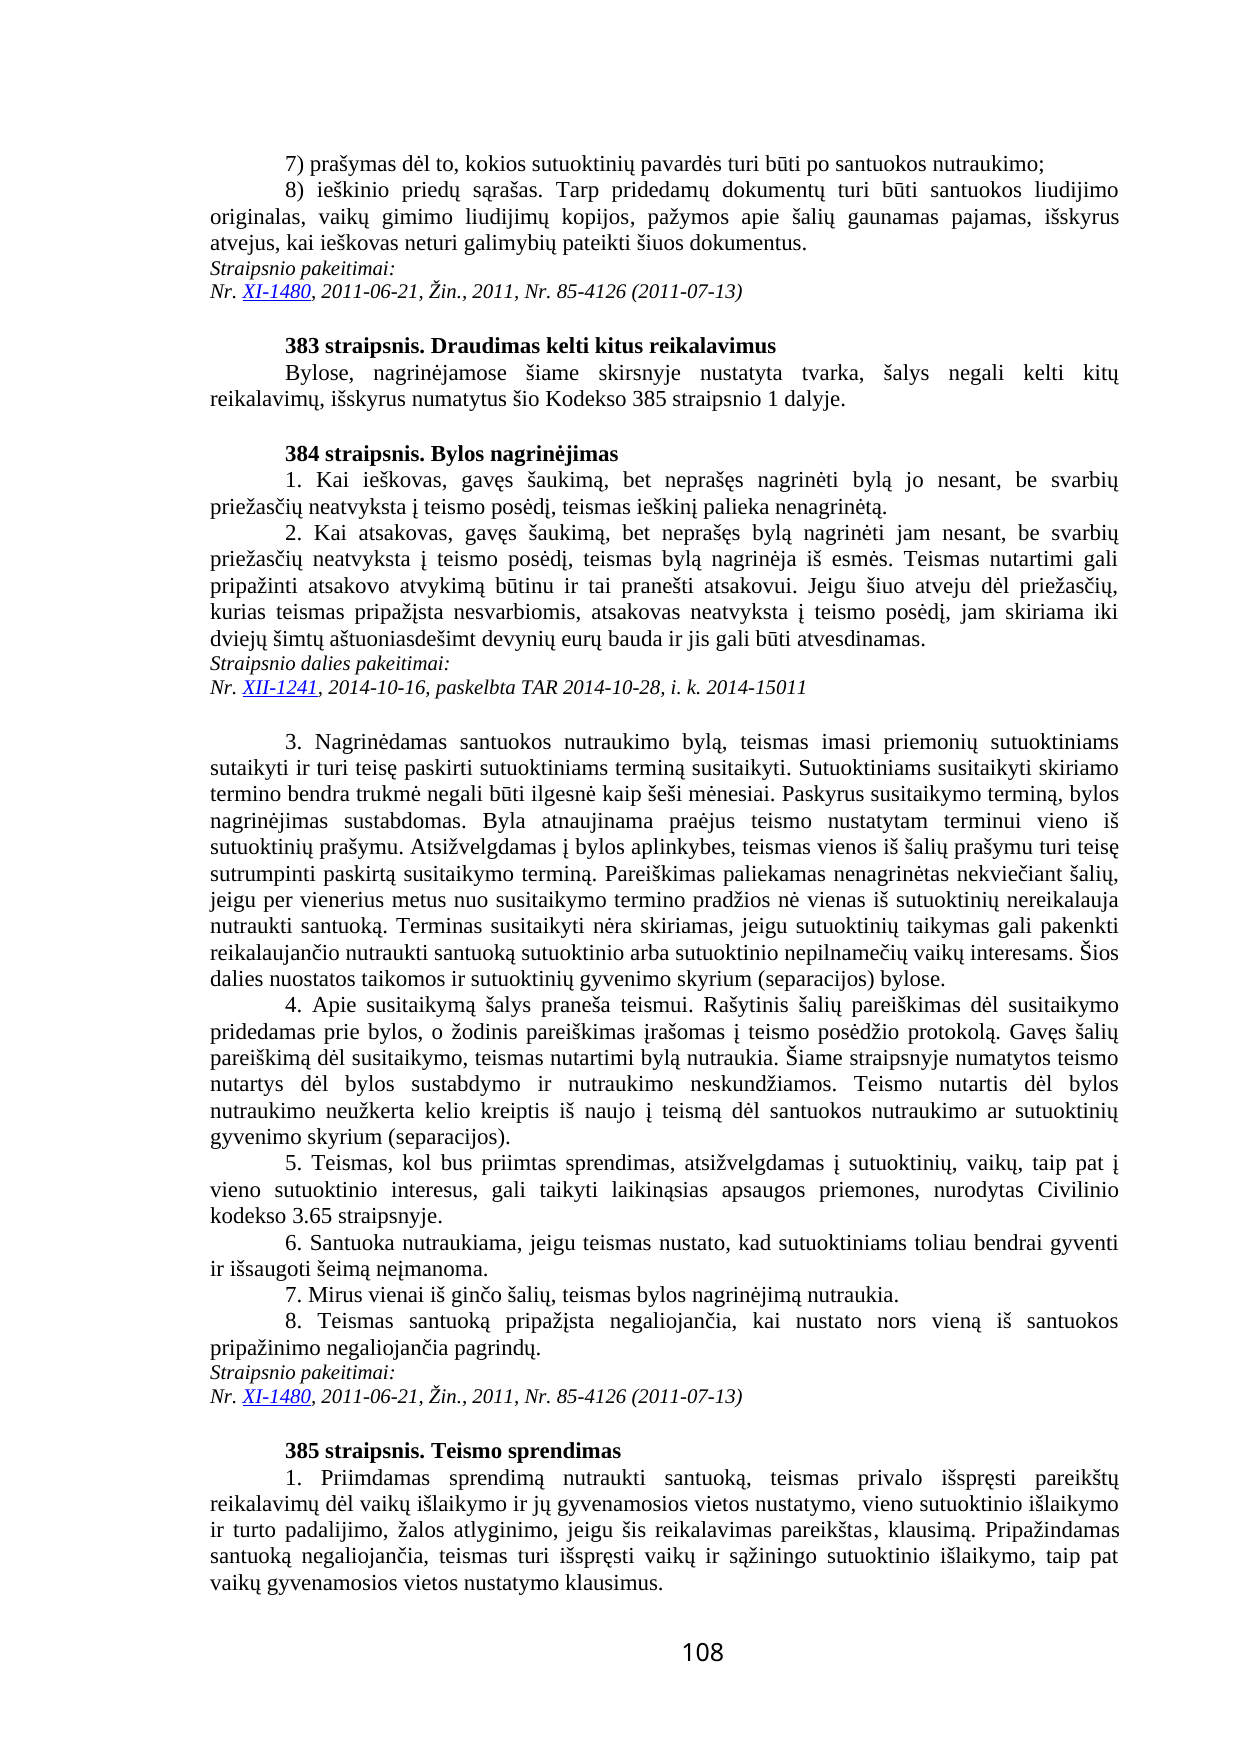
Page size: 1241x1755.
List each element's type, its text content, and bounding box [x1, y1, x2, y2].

text 4. Apie susitaikymą šalys praneša teismui. Rašytinis šalių pareiškimas dėl susitaikymo pridedamas prie bylos, o žodinis pareiškimas įrašomas į teismo posėdžio protokolą. Gavęs šalių pareiškimą dėl susitaikymo, teismas nutartimi bylą nutraukia. Šiame straipsnyje numatytos teismo nutartys dėl bylos sustabdymo ir nutraukimo neskundžiamos. Teismo nutartis dėl bylos nutraukimo neužkerta kelio kreiptis iš naujo į teismą dėl santuokos nutraukimo ar sutuoktinių gyvenimo skyrium (separacijos). [210, 991, 1120, 1149]
text Bylose, nagrinėjamose šiame skirsnyje nustatyta tvarka, šalys negali kelti kitų reikalavimų, išskyrus numatytus šio Kodekso 385 straipsnio 1 dalyje. [210, 359, 1120, 411]
text Straipsnio pakeitimai: [210, 1360, 1120, 1384]
text 1. Priimdamas sprendimą nutraukti santuoką, teismas privalo išspręsti pareikštų reikalavimų dėl vaikų išlaikymo ir jų gyvenamosios vietos nustatymo, vieno sutuoktinio išlaikymo ir turto padalijimo, žalos atlyginimo, jeigu šis reikalavimas pareikštas, klausimą. Pripažindamas santuoką negaliojančia, teismas turi išspręsti vaikų ir sąžiningo sutuoktinio išlaikymo, taip pat vaikų gyvenamosios vietos nustatymo klausimus. [210, 1463, 1120, 1595]
text 3. Nagrinėdamas santuokos nutraukimo bylą, teismas imasi priemonių sutuoktiniams sutaikyti ir turi teisę paskirti sutuoktiniams terminą susitaikyti. Sutuoktiniams susitaikyti skiriamo termino bendra trukmė negali būti ilgesnė kaip šeši mėnesiai. Paskyrus susitaikymo terminą, bylos nagrinėjimas sustabdomas. Byla atnaujinama praėjus teismo nustatytam terminui vieno iš sutuoktinių prašymu. Atsižvelgdamas į bylos aplinkybes, teismas vienos iš šalių prašymu turi teisę sutrumpinti paskirtą susitaikymo terminą. Pareiškimas paliekamas nenagrinėtas nekviečiant šalių, jeigu per vienerius metus nuo susitaikymo termino pradžios nė vienas iš sutuoktinių nereikalauja nutraukti santuoką. Terminas susitaikyti nėra skiriamas, jeigu sutuoktinių taikymas gali pakenkti reikalaujančio nutraukti santuoką sutuoktinio arba sutuoktinio nepilnamečių vaikų interesams. Šios dalies nuostatos taikomos ir sutuoktinių gyvenimo skyrium (separacijos) bylose. [210, 728, 1120, 991]
text Nr. XII-1241, 2014-10-16, paskelbta TAR 2014-10-28, i. k. 2014-15011 [210, 675, 1120, 699]
text Nr. XI-1480, 2011-06-21, Žin., 2011, Nr. 85-4126 (2011-07-13) [210, 279, 1120, 303]
text Nr. XI-1480, 2011-06-21, Žin., 2011, Nr. 85-4126 (2011-07-13) [210, 1384, 1120, 1408]
text 5. Teismas, kol bus priimtas sprendimas, atsižvelgdamas į sutuoktinių, vaikų, taip pat į vieno sutuoktinio interesus, gali taikyti laikinąsias apsaugos priemones, nurodytas Civilinio kodekso 3.65 straipsnyje. [210, 1149, 1120, 1228]
text 384 straipsnis. Bylos nagrinėjimas [210, 440, 1120, 466]
text 7. Mirus vienai iš ginčo šalių, teismas bylos nagrinėjimą nutraukia. [210, 1281, 1120, 1308]
text 6. Santuoka nutraukiama, jeigu teismas nustato, kad sutuoktiniams toliau bendrai gyventi ir išsaugoti šeimą neįmanoma. [210, 1228, 1120, 1281]
text 7) prašymas dėl to, kokios sutuoktinių pavardės turi būti po santuokos nutraukimo; [210, 150, 1120, 176]
text 8. Teismas santuoką pripažįsta negaliojančia, kai nustato nors vieną iš santuokos pripažinimo negaliojančia pagrindų. [210, 1308, 1120, 1360]
text Straipsnio pakeitimai: [210, 255, 1120, 279]
text 2. Kai atsakovas, gavęs šaukimą, bet neprašęs bylą nagrinėti jam nesant, be svarbių priežasčių neatvyksta į teismo posėdį, teismas bylą nagrinėja iš esmės. Teismas nutartimi gali pripažinti atsakovo atvykimą būtinu ir tai pranešti atsakovui. Jeigu šiuo atveju dėl priežasčių, kurias teismas pripažįsta nesvarbiomis, atsakovas neatvyksta į teismo posėdį, jam skiriama iki dviejų šimtų aštuoniasdešimt devynių eurų bauda ir jis gali būti atvesdinamas. [210, 519, 1120, 651]
text 385 straipsnis. Teismo sprendimas [210, 1437, 1120, 1463]
text 383 straipsnis. Draudimas kelti kitus reikalavimus [210, 332, 1120, 359]
text Straipsnio dalies pakeitimai: [210, 651, 1120, 675]
text 1. Kai ieškovas, gavęs šaukimą, bet neprašęs nagrinėti bylą jo nesant, be svarbių priežasčių neatvyksta į teismo posėdį, teismas ieškinį palieka nenagrinėtą. [210, 466, 1120, 519]
text 8) ieškinio priedų sąrašas. Tarp pridedamų dokumentų turi būti santuokos liudijimo originalas, vaikų gimimo liudijimų kopijos, pažymos apie šalių gaunamas pajamas, išskyrus atvejus, kai ieškovas neturi galimybių pateikti šiuos dokumentus. [210, 176, 1120, 255]
